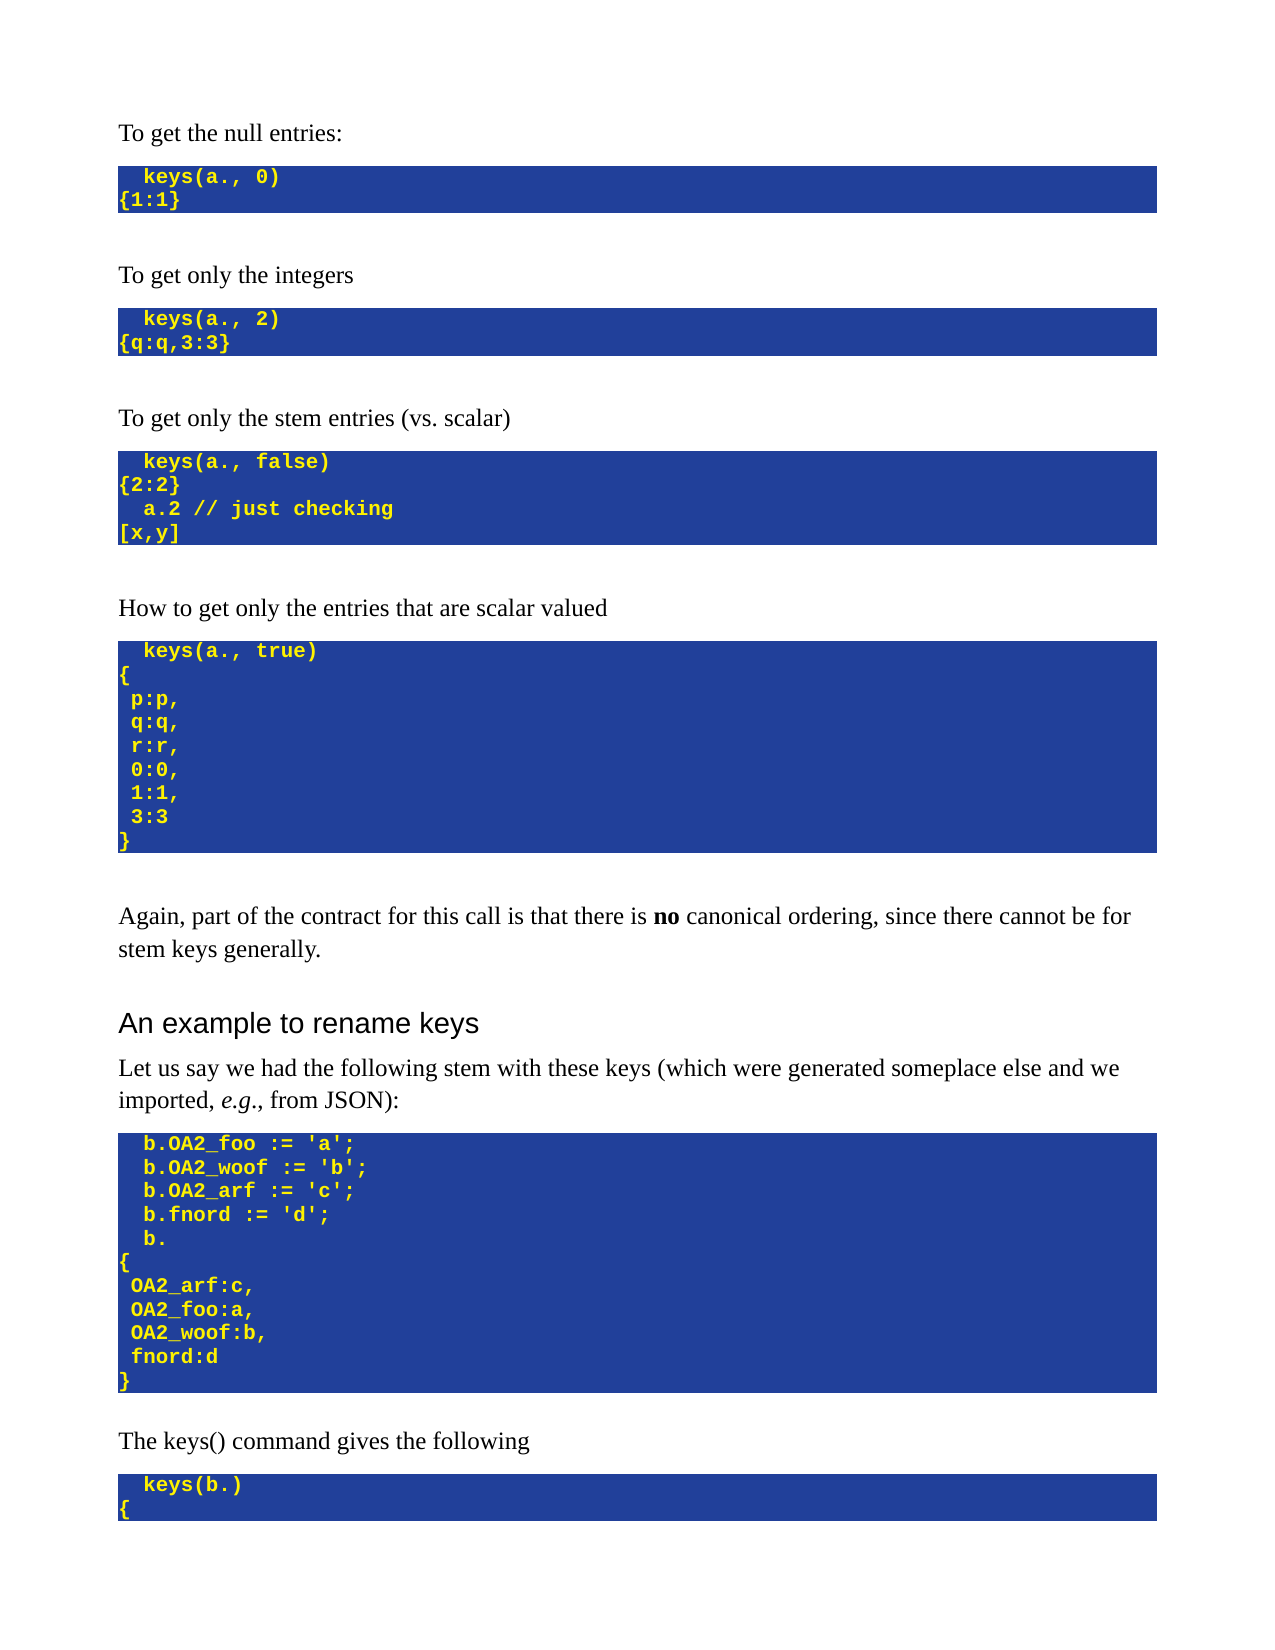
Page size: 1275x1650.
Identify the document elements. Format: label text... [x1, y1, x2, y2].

text keys(b.) [118, 1474, 1157, 1498]
text b.OA2_arf := 'c'; [118, 1181, 1157, 1204]
text b. [118, 1228, 1157, 1251]
text To get only the integers [118, 261, 1157, 289]
text b.OA2_woof := 'b'; [118, 1157, 1157, 1181]
text keys(a., 2) [118, 308, 1157, 332]
text keys(a., false) [118, 451, 1157, 474]
text b.OA2_foo := 'a'; [118, 1133, 1157, 1157]
text OA2_arf:c, [118, 1275, 1157, 1299]
text {2:2} [118, 474, 1157, 498]
text { [118, 1498, 1157, 1521]
text } [118, 830, 1157, 853]
text OA2_woof:b, [118, 1322, 1157, 1346]
text fnord:d [118, 1346, 1157, 1370]
text Again, part of the contract for this call is that there is no canonical ordering, since there cannot be for stem keys generally. [118, 901, 1157, 963]
text q:q, [118, 711, 1157, 735]
text To get the null entries: [118, 118, 1157, 147]
text { [118, 664, 1157, 688]
text { [118, 1251, 1157, 1275]
text 1:1, [118, 782, 1157, 806]
text The keys() command gives the following [118, 1393, 1157, 1455]
text p:p, [118, 688, 1157, 711]
text Let us say we had the following stem with these keys (which were generated someplace else and we imported, e.g., from JSON): [118, 1053, 1157, 1114]
text 3:3 [118, 806, 1157, 830]
text {1:1} [118, 189, 1157, 213]
text To get only the stem entries (vs. scalar) [118, 403, 1157, 432]
text } [118, 1370, 1157, 1393]
text 0:0, [118, 759, 1157, 782]
text b.fnord := 'd'; [118, 1204, 1157, 1228]
text {q:q,3:3} [118, 332, 1157, 356]
text How to get only the entries that are scalar valued [118, 593, 1157, 622]
text r:r, [118, 735, 1157, 759]
text OA2_foo:a, [118, 1299, 1157, 1322]
text [x,y] [118, 522, 1157, 545]
text keys(a., 0) [118, 166, 1157, 189]
text keys(a., true) [118, 641, 1157, 664]
subtitle An example to rename keys [118, 1007, 1157, 1040]
text a.2 // just checking [118, 498, 1157, 522]
